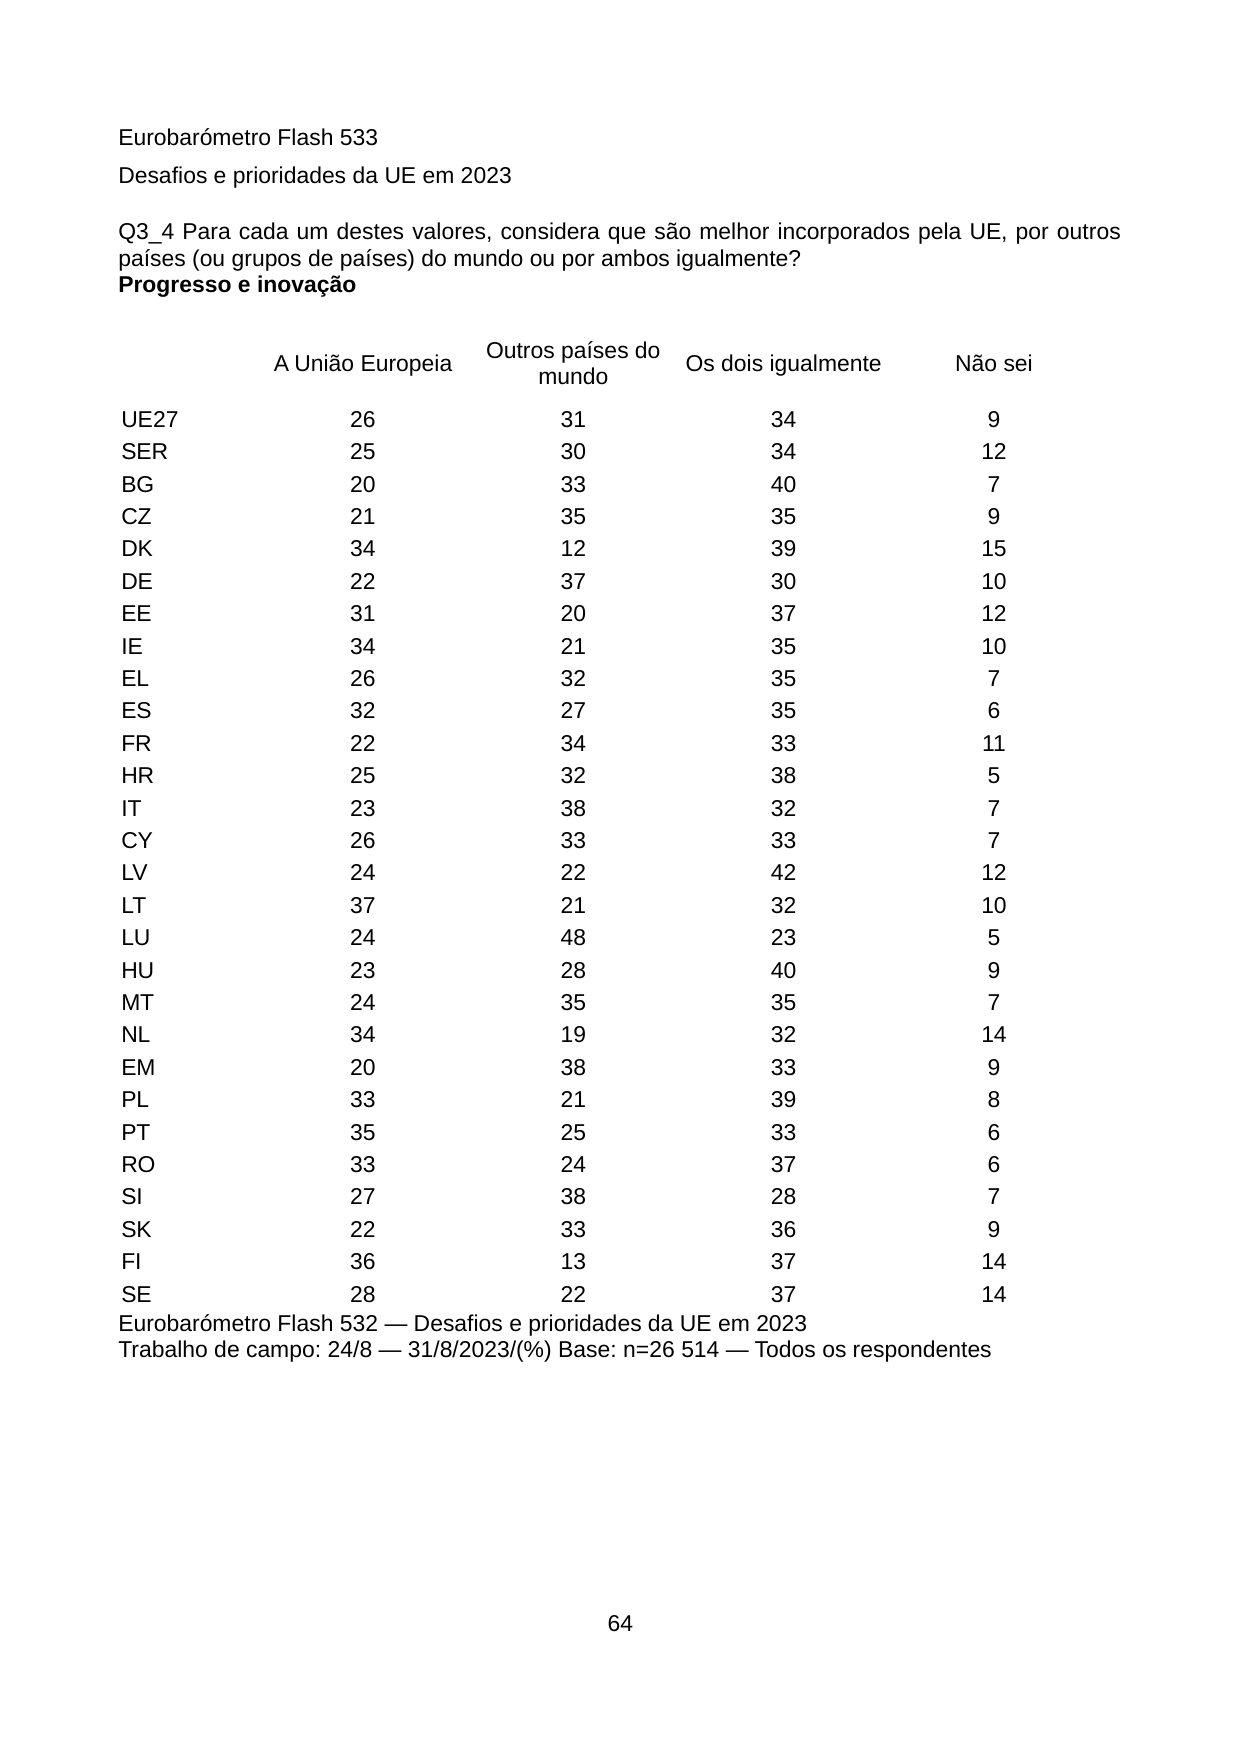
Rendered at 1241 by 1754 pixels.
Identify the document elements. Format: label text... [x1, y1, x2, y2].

text Progresso e inovação [118, 271, 1122, 297]
table_cell 22 [258, 565, 468, 597]
table_cell 9 [889, 1213, 1099, 1245]
table_cell 30 [678, 565, 888, 597]
table_cell 31 [468, 403, 678, 435]
table_cell LV [118, 856, 258, 889]
table_cell 6 [889, 694, 1099, 727]
table_cell RO [118, 1148, 258, 1180]
table_cell NL [118, 1018, 258, 1051]
table_cell CY [118, 824, 258, 856]
table_cell 9 [889, 954, 1099, 986]
table_cell EE [118, 597, 258, 629]
table_cell 35 [468, 500, 678, 532]
table_cell 40 [678, 954, 888, 986]
table_cell 12 [468, 533, 678, 565]
table_cell BG [118, 468, 258, 500]
table_cell 34 [258, 1018, 468, 1051]
table_cell 33 [468, 824, 678, 856]
table_cell 6 [889, 1116, 1099, 1148]
table_cell ES [118, 694, 258, 727]
table_cell 21 [468, 1083, 678, 1116]
text Eurobarómetro Flash 532 — Desafios e prioridades da UE em 2023 [118, 1310, 1122, 1336]
table_cell 37 [678, 1278, 888, 1310]
table_cell 34 [468, 727, 678, 759]
table_cell 15 [889, 533, 1099, 565]
table_cell 7 [889, 468, 1099, 500]
table_cell 34 [258, 630, 468, 662]
table_header Não sei [889, 324, 1099, 403]
table_cell 12 [889, 856, 1099, 889]
table_cell 6 [889, 1148, 1099, 1180]
table_cell 24 [258, 921, 468, 953]
table_cell 22 [258, 727, 468, 759]
table_cell 36 [258, 1245, 468, 1277]
table_cell 35 [678, 500, 888, 532]
table_cell 25 [468, 1116, 678, 1148]
table_cell 25 [258, 435, 468, 468]
table_cell PL [118, 1083, 258, 1116]
table_cell 31 [258, 597, 468, 629]
table_cell 32 [678, 1018, 888, 1051]
table_cell 26 [258, 824, 468, 856]
table_cell 30 [468, 435, 678, 468]
table_cell 22 [258, 1213, 468, 1245]
table_cell SER [118, 435, 258, 468]
table_cell 48 [468, 921, 678, 953]
table_cell 38 [468, 792, 678, 824]
table_cell 35 [678, 662, 888, 694]
table_cell IT [118, 792, 258, 824]
table_cell 10 [889, 565, 1099, 597]
table_cell 9 [889, 500, 1099, 532]
table_cell 38 [468, 1051, 678, 1083]
table_cell 19 [468, 1018, 678, 1051]
table_cell 32 [468, 759, 678, 792]
table_cell EL [118, 662, 258, 694]
table_cell HU [118, 954, 258, 986]
table_cell 42 [678, 856, 888, 889]
table_cell UE27 [118, 403, 258, 435]
table_cell 24 [258, 986, 468, 1018]
table_cell 36 [678, 1213, 888, 1245]
table_cell 32 [468, 662, 678, 694]
table_cell 38 [468, 1180, 678, 1213]
table_cell 33 [678, 1051, 888, 1083]
text Q3_4 Para cada um destes valores, considera que são melhor incorporados pela UE, por outros países (ou grupos de países) do mundo ou por ambos igualmente? [118, 218, 1122, 271]
table_cell 14 [889, 1278, 1099, 1310]
table_header A União Europeia [258, 324, 468, 403]
table_cell 34 [678, 403, 888, 435]
table_cell DE [118, 565, 258, 597]
table_cell 8 [889, 1083, 1099, 1116]
table_cell 32 [678, 889, 888, 921]
table_cell 35 [678, 986, 888, 1018]
table_cell 35 [678, 630, 888, 662]
table_cell 34 [678, 435, 888, 468]
table_cell 5 [889, 921, 1099, 953]
table_cell 14 [889, 1018, 1099, 1051]
table_cell PT [118, 1116, 258, 1148]
table_header [118, 324, 258, 403]
table_header Outros países do mundo [468, 324, 678, 403]
table_cell EM [118, 1051, 258, 1083]
table_cell 33 [468, 1213, 678, 1245]
table_cell IE [118, 630, 258, 662]
table_cell MT [118, 986, 258, 1018]
table_cell 37 [678, 1148, 888, 1180]
table_cell 7 [889, 792, 1099, 824]
table_cell 23 [258, 792, 468, 824]
table_cell 21 [258, 500, 468, 532]
table_cell 26 [258, 662, 468, 694]
table_cell 37 [468, 565, 678, 597]
table_cell 9 [889, 1051, 1099, 1083]
table_cell 7 [889, 662, 1099, 694]
table_cell 5 [889, 759, 1099, 792]
table_cell 9 [889, 403, 1099, 435]
table_cell 33 [258, 1083, 468, 1116]
table_cell 32 [678, 792, 888, 824]
table_cell 7 [889, 824, 1099, 856]
table_cell 21 [468, 630, 678, 662]
table_cell 22 [468, 856, 678, 889]
table_cell 34 [258, 533, 468, 565]
table_cell 28 [678, 1180, 888, 1213]
table_cell 20 [258, 468, 468, 500]
table_header Os dois igualmente [678, 324, 888, 403]
table_cell 39 [678, 1083, 888, 1116]
table_cell 28 [468, 954, 678, 986]
table_cell LU [118, 921, 258, 953]
table_cell 28 [258, 1278, 468, 1310]
table_cell 35 [678, 694, 888, 727]
table_cell 13 [468, 1245, 678, 1277]
table_cell 22 [468, 1278, 678, 1310]
table_cell FI [118, 1245, 258, 1277]
table_cell 35 [468, 986, 678, 1018]
table_cell 37 [678, 1245, 888, 1277]
table_cell 38 [678, 759, 888, 792]
table_cell HR [118, 759, 258, 792]
table_cell 37 [678, 597, 888, 629]
table_cell LT [118, 889, 258, 921]
table_cell 10 [889, 630, 1099, 662]
table_cell 35 [258, 1116, 468, 1148]
table_cell 12 [889, 435, 1099, 468]
table_cell 24 [258, 856, 468, 889]
table_cell 23 [678, 921, 888, 953]
table_cell 20 [258, 1051, 468, 1083]
table_cell 37 [258, 889, 468, 921]
table_cell 10 [889, 889, 1099, 921]
table_cell 33 [678, 1116, 888, 1148]
table_cell 33 [678, 727, 888, 759]
table_cell 26 [258, 403, 468, 435]
table_cell 7 [889, 1180, 1099, 1213]
table_cell 25 [258, 759, 468, 792]
table_cell 32 [258, 694, 468, 727]
table_cell 33 [468, 468, 678, 500]
table_cell 14 [889, 1245, 1099, 1277]
table_cell 39 [678, 533, 888, 565]
table_cell SE [118, 1278, 258, 1310]
table_cell 33 [678, 824, 888, 856]
table_cell 40 [678, 468, 888, 500]
table_cell 21 [468, 889, 678, 921]
table_cell SK [118, 1213, 258, 1245]
table_cell 33 [258, 1148, 468, 1180]
table_cell 27 [258, 1180, 468, 1213]
table_cell 23 [258, 954, 468, 986]
table_cell SI [118, 1180, 258, 1213]
table_cell 27 [468, 694, 678, 727]
text Trabalho de campo: 24/8 — 31/8/2023/(%) Base: n=26 514 — Todos os respondentes [118, 1336, 1122, 1363]
table_cell 24 [468, 1148, 678, 1180]
table_cell DK [118, 533, 258, 565]
table_cell 11 [889, 727, 1099, 759]
table_cell 12 [889, 597, 1099, 629]
table_cell 20 [468, 597, 678, 629]
table_cell CZ [118, 500, 258, 532]
table_cell FR [118, 727, 258, 759]
table_cell 7 [889, 986, 1099, 1018]
